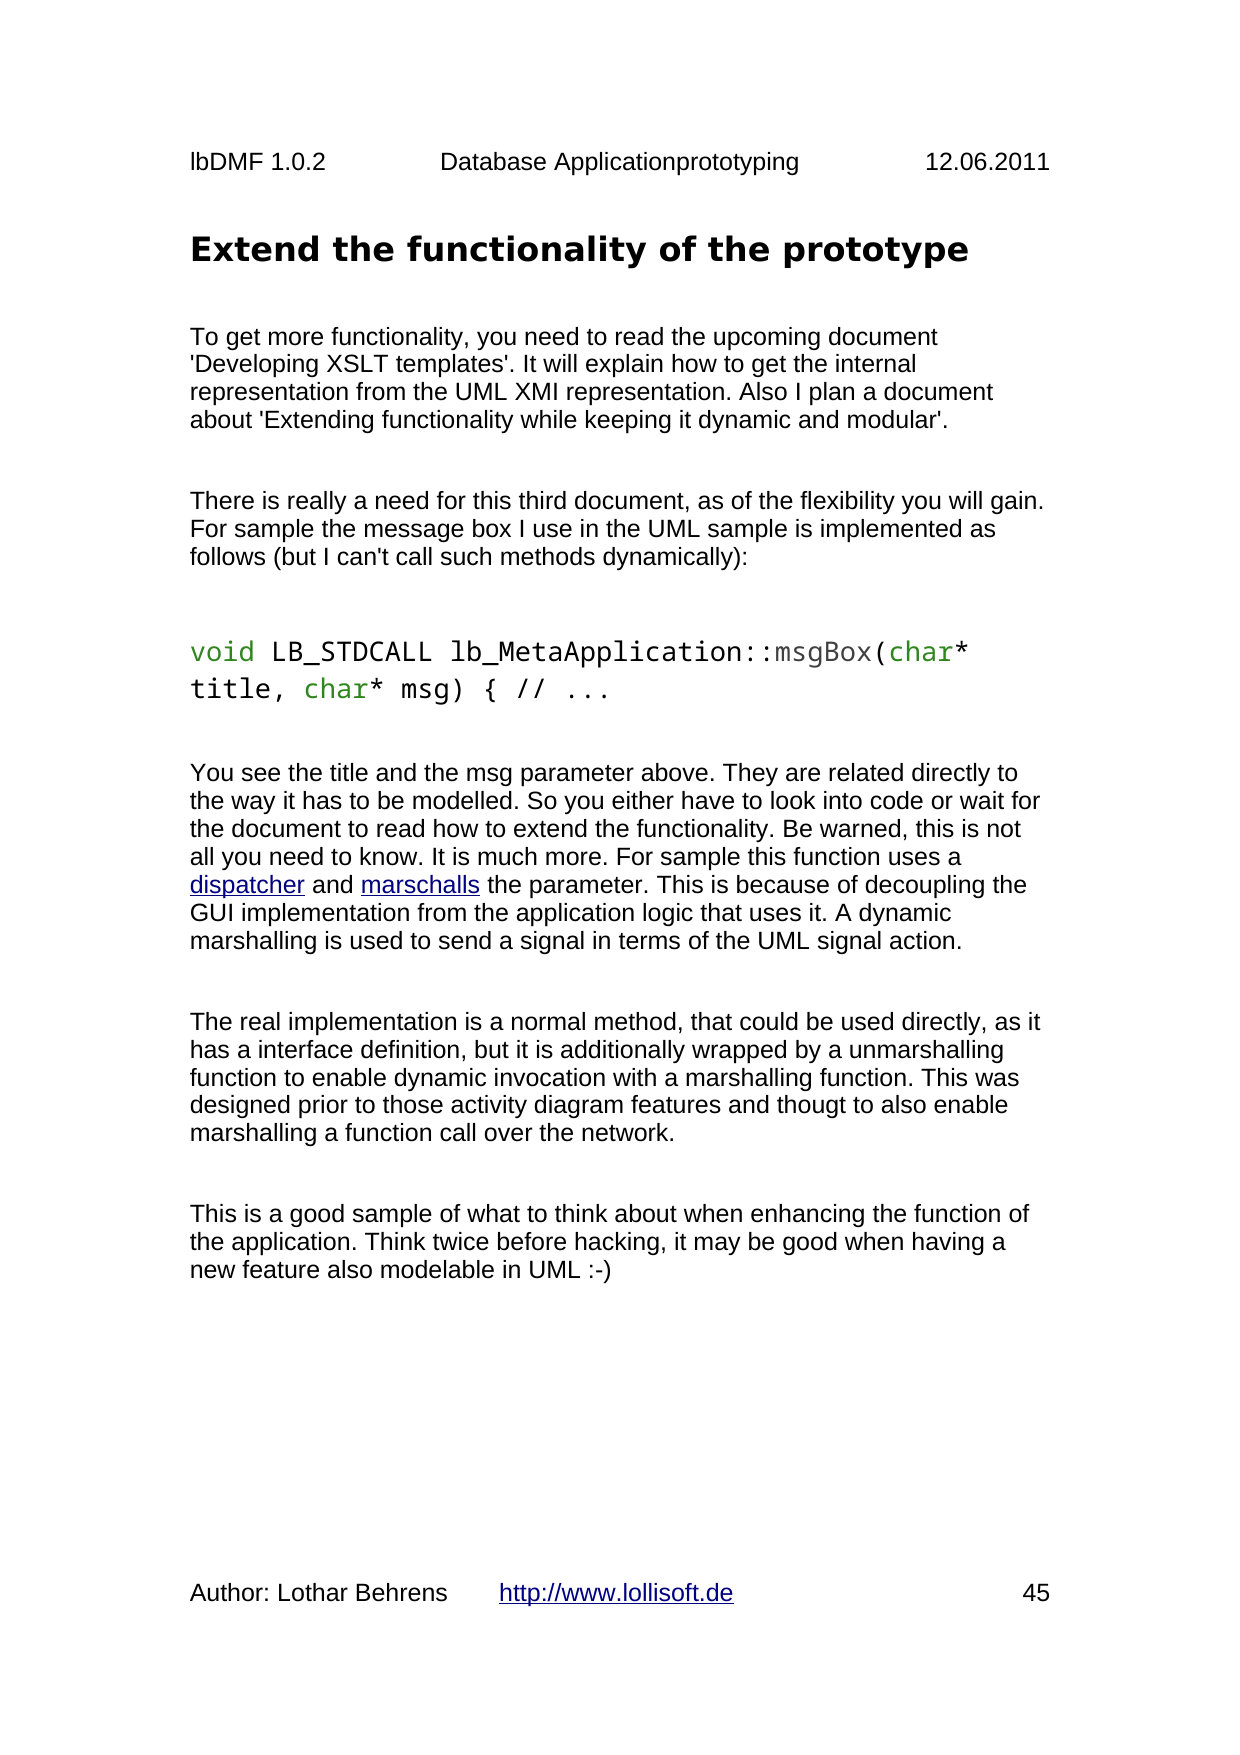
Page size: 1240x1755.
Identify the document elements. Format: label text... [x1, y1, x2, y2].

text The real implementation is a normal method, that could be used directly, as it has a interface definition, but it is additionally wrapped by a unmarshalling function to enable dynamic invocation with a marshalling function. This was designed prior to those activity diagram features and thougt to also enable marshalling a function call over the network. [189, 1007, 1050, 1147]
text There is really a need for this third document, as of the flexibility you will gain. For sample the message box I use in the UML sample is implemented as follows (but I can't call such methods dynamically): [189, 487, 1050, 571]
text void LB_STDCALL lb_MetaApplication::msgBox(char* title, char* msg) { // ... [189, 632, 1050, 706]
text This is a good sample of what to think about when enhancing the function of the application. Think twice before hacking, it may be good when having a new feature also modelable in UML :-) [189, 1200, 1050, 1284]
text You see the title and the msg parameter above. They are related directly to the way it has to be modelled. So you either have to look into code or wait for the document to read how to extend the functionality. Be warned, this is not all you need to know. It is much more. For sample this function uses a dispatcher and marschalls the parameter. This is because of decoupling the GUI implementation from the application logic that uses it. A dynamic marshalling is used to send a signal in terms of the UML signal action. [189, 759, 1050, 954]
text To get more functionality, you need to read the upcoming document 'Developing XSLT templates'. It will explain how to get the internal representation from the UML XMI representation. Also I plan a document about 'Extending functionality while keeping it dynamic and modular'. [189, 322, 1050, 434]
subtitle Extend the functionality of the prototype [189, 230, 1050, 269]
